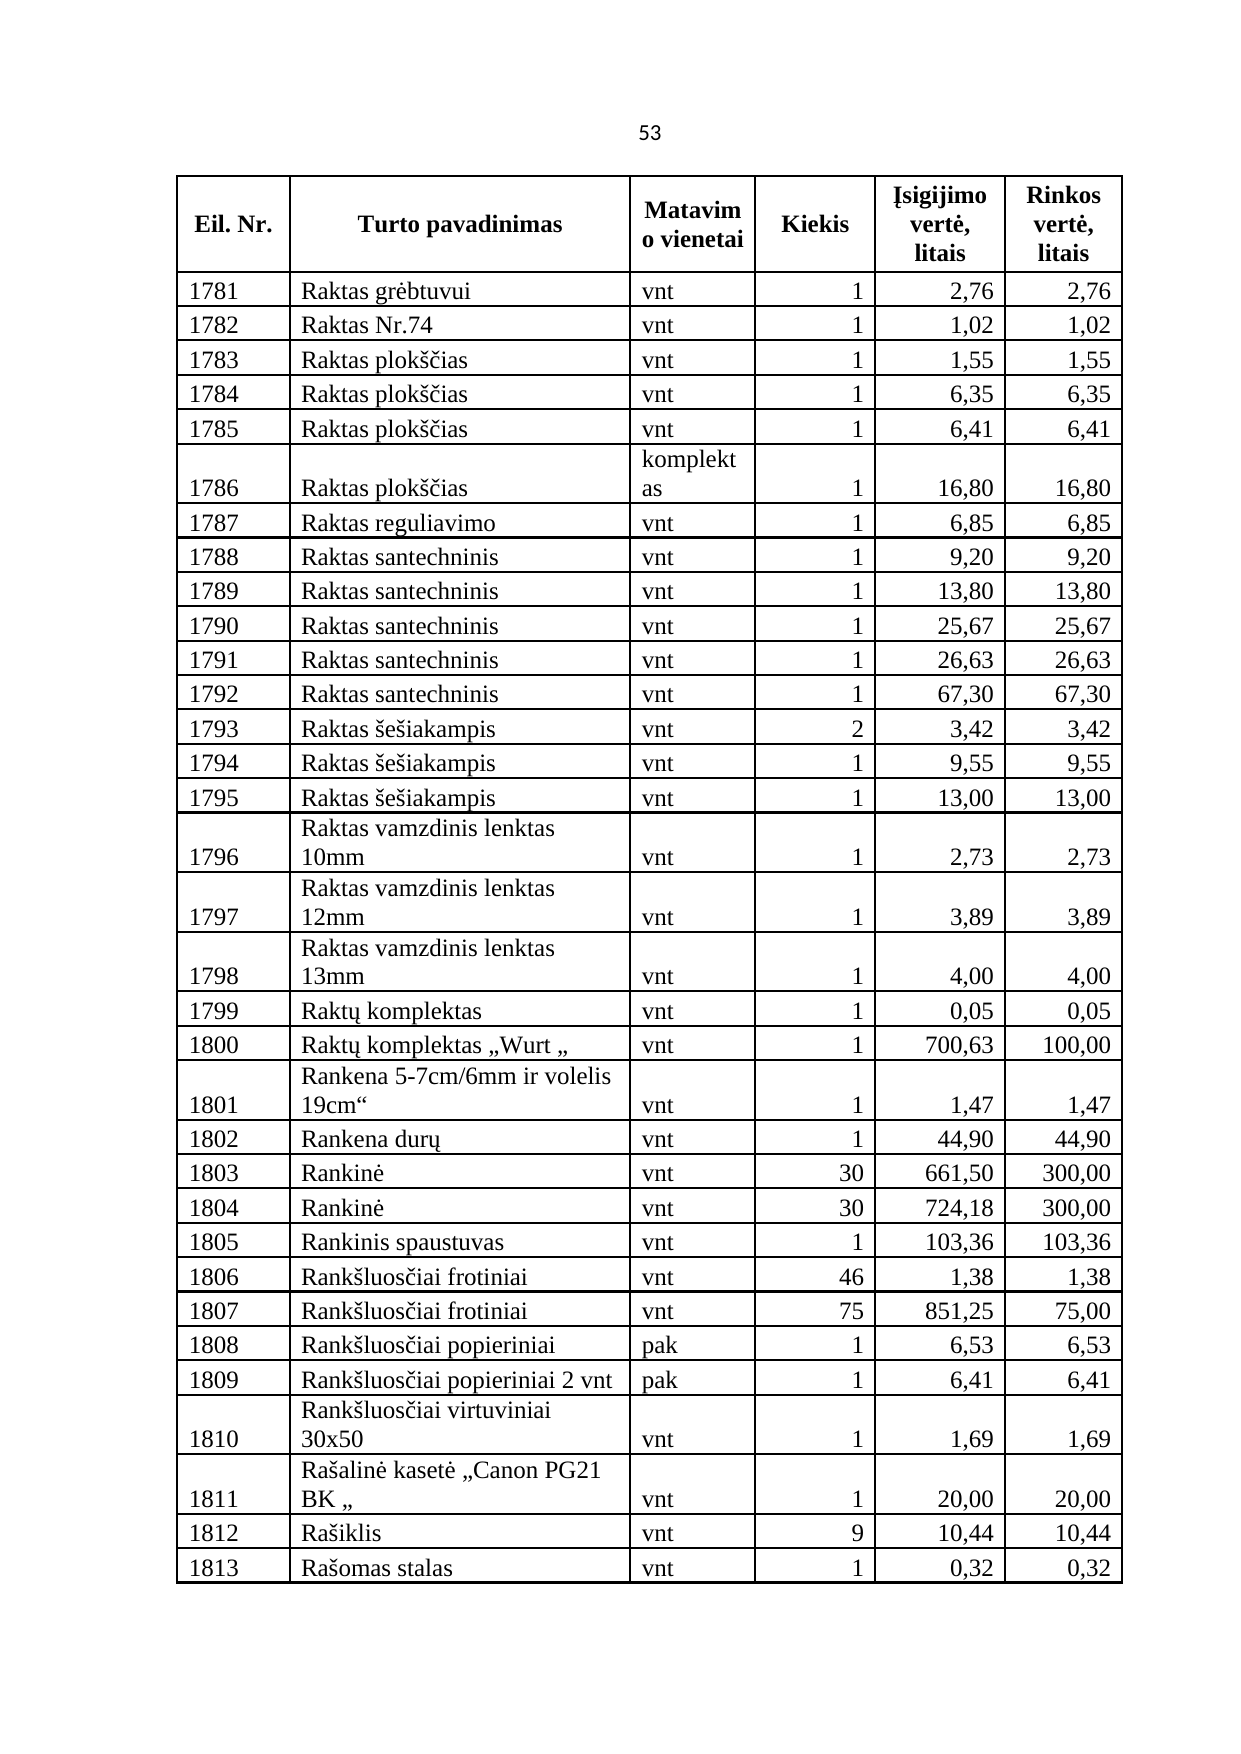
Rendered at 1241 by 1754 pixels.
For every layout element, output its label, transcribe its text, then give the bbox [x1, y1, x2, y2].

table_cell vnt [631, 1549, 754, 1581]
table_cell vnt [631, 873, 754, 931]
table_cell 1 [756, 1121, 874, 1153]
table_cell 10,44 [1006, 1515, 1121, 1547]
table_cell Rašiklis [291, 1515, 629, 1547]
table_cell 13,80 [1006, 573, 1121, 605]
table_cell vnt [631, 1293, 754, 1325]
table_cell Raktas plokščias [291, 341, 629, 374]
table_cell pak [631, 1327, 754, 1359]
table_cell vnt [631, 1224, 754, 1256]
table_cell 1 [756, 607, 874, 639]
table_cell 103,36 [876, 1224, 1004, 1256]
table_cell 1 [756, 676, 874, 708]
table_cell 44,90 [876, 1121, 1004, 1153]
table_cell 1810 [178, 1396, 289, 1453]
table_cell 1790 [178, 607, 289, 639]
table_cell 1 [756, 1027, 874, 1059]
table_cell vnt [631, 1258, 754, 1290]
table_cell vnt [631, 273, 754, 305]
table_cell 13,00 [876, 779, 1004, 811]
table_cell 1795 [178, 779, 289, 811]
table_cell vnt [631, 341, 754, 374]
table_cell 1811 [178, 1455, 289, 1513]
table_cell 3,42 [1006, 710, 1121, 743]
table_cell Rankšluosčiai frotiniai [291, 1293, 629, 1325]
table_cell 20,00 [876, 1455, 1004, 1513]
table_cell Raktas grėbtuvui [291, 273, 629, 305]
table_cell 1807 [178, 1293, 289, 1325]
table_cell 1794 [178, 745, 289, 777]
table_cell vnt [631, 1396, 754, 1453]
table_cell komplektas [631, 445, 754, 502]
table_cell 1 [756, 745, 874, 777]
table_cell Rankšluosčiai popieriniai [291, 1327, 629, 1359]
table_cell 26,63 [876, 642, 1004, 674]
table_cell 1 [756, 410, 874, 442]
table_cell 20,00 [1006, 1455, 1121, 1513]
table_cell 6,85 [1006, 504, 1121, 536]
table_cell 25,67 [876, 607, 1004, 639]
table_cell 1787 [178, 504, 289, 536]
table_cell Raktas reguliavimo [291, 504, 629, 536]
table_cell vnt [631, 992, 754, 1024]
table_cell vnt [631, 607, 754, 639]
table_cell 1 [756, 814, 874, 871]
table_cell 1793 [178, 710, 289, 743]
table_cell 16,80 [876, 445, 1004, 502]
table_cell 16,80 [1006, 445, 1121, 502]
table_cell Rankena durų [291, 1121, 629, 1153]
table_cell Raktas santechninis [291, 573, 629, 605]
table_cell vnt [631, 710, 754, 743]
table_cell 1788 [178, 539, 289, 571]
table_cell 1,69 [876, 1396, 1004, 1453]
table_cell 67,30 [1006, 676, 1121, 708]
table_cell 1797 [178, 873, 289, 931]
table_cell Raktas santechninis [291, 642, 629, 674]
table_cell vnt [631, 676, 754, 708]
table_cell 1 [756, 933, 874, 990]
table_cell 4,00 [1006, 933, 1121, 990]
table_cell vnt [631, 1155, 754, 1187]
table_cell 1 [756, 1061, 874, 1118]
table_cell 30 [756, 1155, 874, 1187]
table_cell 6,41 [876, 410, 1004, 442]
table_cell 1791 [178, 642, 289, 674]
table_cell 1804 [178, 1189, 289, 1222]
table_cell vnt [631, 410, 754, 442]
table_cell 1 [756, 642, 874, 674]
table_cell 6,53 [1006, 1327, 1121, 1359]
table_cell vnt [631, 814, 754, 871]
table_cell Rankinis spaustuvas [291, 1224, 629, 1256]
table_cell 6,35 [1006, 376, 1121, 408]
table_cell Raktas šešiakampis [291, 779, 629, 811]
table_cell 1808 [178, 1327, 289, 1359]
table_cell vnt [631, 1121, 754, 1153]
table_cell 1799 [178, 992, 289, 1024]
table_cell 9,55 [1006, 745, 1121, 777]
table_cell Rankena 5-7cm/6mm ir volelis 19cm“ [291, 1061, 629, 1118]
table_cell Raktas plokščias [291, 445, 629, 502]
table_cell 6,53 [876, 1327, 1004, 1359]
table_cell 30 [756, 1189, 874, 1222]
table_cell 9,20 [1006, 539, 1121, 571]
table_cell 6,41 [1006, 1361, 1121, 1393]
table_cell 1,47 [1006, 1061, 1121, 1118]
table_cell 9 [756, 1515, 874, 1547]
table_cell 75 [756, 1293, 874, 1325]
table_cell Rankinė [291, 1189, 629, 1222]
table_cell vnt [631, 933, 754, 990]
table_cell 700,63 [876, 1027, 1004, 1059]
table_cell vnt [631, 307, 754, 339]
table_cell 1786 [178, 445, 289, 502]
table_cell Raktas santechninis [291, 607, 629, 639]
table_cell vnt [631, 1189, 754, 1222]
table_header Įsigijimo vertė, litais [876, 177, 1004, 271]
table_cell 1785 [178, 410, 289, 442]
table_cell 1 [756, 992, 874, 1024]
table_cell vnt [631, 1061, 754, 1118]
table_header Kiekis [756, 177, 874, 271]
table_cell Rankšluosčiai frotiniai [291, 1258, 629, 1290]
table_cell vnt [631, 779, 754, 811]
table_header Matavimo vienetai [631, 177, 754, 271]
table_cell vnt [631, 376, 754, 408]
table_cell 2,73 [1006, 814, 1121, 871]
table_cell 2,76 [1006, 273, 1121, 305]
table_cell 6,35 [876, 376, 1004, 408]
table_cell 10,44 [876, 1515, 1004, 1547]
table_cell 1789 [178, 573, 289, 605]
table_cell 2 [756, 710, 874, 743]
table_cell 1781 [178, 273, 289, 305]
table_cell vnt [631, 1515, 754, 1547]
table_cell 1798 [178, 933, 289, 990]
table_cell 1782 [178, 307, 289, 339]
table_cell 1,55 [876, 341, 1004, 374]
table_cell Rašomas stalas [291, 1549, 629, 1581]
table_cell 1,69 [1006, 1396, 1121, 1453]
table_cell vnt [631, 745, 754, 777]
table_cell 1,02 [1006, 307, 1121, 339]
table_cell 1 [756, 1327, 874, 1359]
table_cell 13,80 [876, 573, 1004, 605]
table_cell 1 [756, 504, 874, 536]
table_cell Raktas Nr.74 [291, 307, 629, 339]
table_header Eil. Nr. [178, 177, 289, 271]
table_cell 1 [756, 873, 874, 931]
table_cell 1,55 [1006, 341, 1121, 374]
table_cell 1784 [178, 376, 289, 408]
table_cell 6,41 [1006, 410, 1121, 442]
table_cell vnt [631, 1455, 754, 1513]
table_cell Raktas vamzdinis lenktas 13mm [291, 933, 629, 990]
table_cell 1 [756, 1361, 874, 1393]
table_cell vnt [631, 539, 754, 571]
table_cell 300,00 [1006, 1189, 1121, 1222]
table_cell vnt [631, 573, 754, 605]
table_cell 3,89 [1006, 873, 1121, 931]
table_cell 1792 [178, 676, 289, 708]
table_cell 1805 [178, 1224, 289, 1256]
table_cell 1 [756, 1396, 874, 1453]
table_cell Raktų komplektas [291, 992, 629, 1024]
table_cell 1800 [178, 1027, 289, 1059]
table_cell 1813 [178, 1549, 289, 1581]
table_cell 1 [756, 1224, 874, 1256]
table_cell 1796 [178, 814, 289, 871]
table_cell 661,50 [876, 1155, 1004, 1187]
table_cell 26,63 [1006, 642, 1121, 674]
table_cell Raktas šešiakampis [291, 710, 629, 743]
table_cell 1,02 [876, 307, 1004, 339]
table_cell 6,41 [876, 1361, 1004, 1393]
table_cell 9,20 [876, 539, 1004, 571]
table_cell 1 [756, 273, 874, 305]
table_cell 67,30 [876, 676, 1004, 708]
table_cell Raktas vamzdinis lenktas 10mm [291, 814, 629, 871]
table_cell 1806 [178, 1258, 289, 1290]
table_cell Rankinė [291, 1155, 629, 1187]
table_cell 1 [756, 539, 874, 571]
table_cell 851,25 [876, 1293, 1004, 1325]
table_cell 1,38 [876, 1258, 1004, 1290]
table_cell 25,67 [1006, 607, 1121, 639]
table_cell 75,00 [1006, 1293, 1121, 1325]
table_cell 4,00 [876, 933, 1004, 990]
table_cell Raktų komplektas „Wurt „ [291, 1027, 629, 1059]
table_cell 1 [756, 445, 874, 502]
table_cell 103,36 [1006, 1224, 1121, 1256]
table_cell 46 [756, 1258, 874, 1290]
table_header Rinkos vertė, litais [1006, 177, 1121, 271]
table_cell 0,05 [1006, 992, 1121, 1024]
table_cell vnt [631, 642, 754, 674]
table_cell 2,76 [876, 273, 1004, 305]
table_cell 100,00 [1006, 1027, 1121, 1059]
table_cell Raktas santechninis [291, 676, 629, 708]
table_cell 1 [756, 1549, 874, 1581]
table_cell 1812 [178, 1515, 289, 1547]
table_cell 9,55 [876, 745, 1004, 777]
table_cell Raktas plokščias [291, 376, 629, 408]
table_cell vnt [631, 504, 754, 536]
table_cell 1809 [178, 1361, 289, 1393]
table_cell vnt [631, 1027, 754, 1059]
table_cell 1 [756, 1455, 874, 1513]
table_cell 2,73 [876, 814, 1004, 871]
table_cell pak [631, 1361, 754, 1393]
table_cell 300,00 [1006, 1155, 1121, 1187]
table_cell 3,42 [876, 710, 1004, 743]
table_cell 3,89 [876, 873, 1004, 931]
table_cell Rankšluosčiai popieriniai 2 vnt [291, 1361, 629, 1393]
table_cell 1 [756, 779, 874, 811]
table_cell 1 [756, 307, 874, 339]
table_cell 1,38 [1006, 1258, 1121, 1290]
table_cell 1803 [178, 1155, 289, 1187]
table_cell 0,32 [876, 1549, 1004, 1581]
table_cell 724,18 [876, 1189, 1004, 1222]
table_cell 1802 [178, 1121, 289, 1153]
table_header Turto pavadinimas [291, 177, 629, 271]
table_cell 1 [756, 573, 874, 605]
table_cell 1 [756, 341, 874, 374]
table_cell 1801 [178, 1061, 289, 1118]
table_cell Rankšluosčiai virtuviniai 30x50 [291, 1396, 629, 1453]
table_cell 0,05 [876, 992, 1004, 1024]
table_cell 1,47 [876, 1061, 1004, 1118]
table_cell 6,85 [876, 504, 1004, 536]
table_cell 0,32 [1006, 1549, 1121, 1581]
table_cell Raktas santechninis [291, 539, 629, 571]
table_cell 1783 [178, 341, 289, 374]
table_cell 1 [756, 376, 874, 408]
table_cell Rašalinė kasetė „Canon PG21 BK „ [291, 1455, 629, 1513]
table_cell Raktas plokščias [291, 410, 629, 442]
table_cell Raktas šešiakampis [291, 745, 629, 777]
table_cell Raktas vamzdinis lenktas 12mm [291, 873, 629, 931]
table_cell 44,90 [1006, 1121, 1121, 1153]
table_cell 13,00 [1006, 779, 1121, 811]
